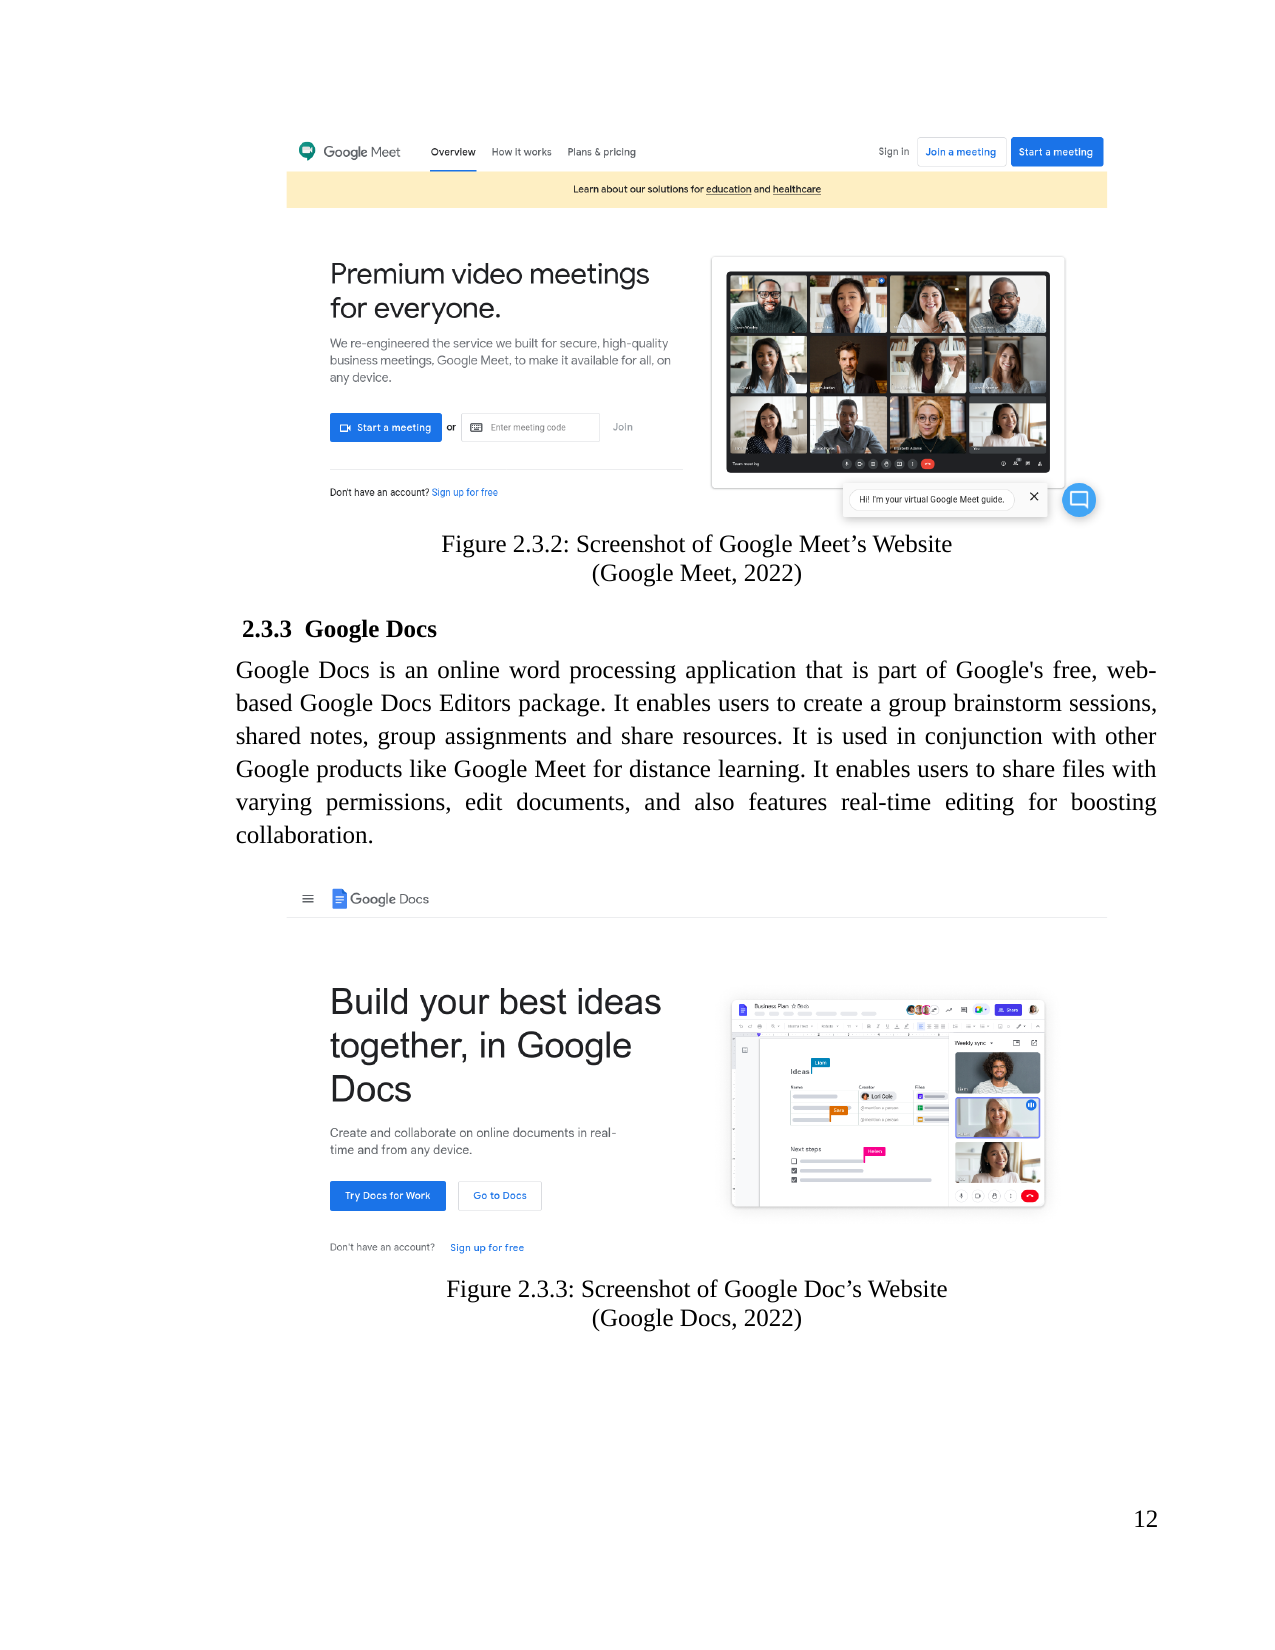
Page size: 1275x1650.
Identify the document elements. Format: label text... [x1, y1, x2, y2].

text Figure 2.3.2: Screenshot of Google Meet’s Website [287, 529, 1107, 557]
picture [286, 879, 1108, 1274]
text (Google Docs, 2022) [236, 1274, 1158, 1332]
subtitle Google Docs [236, 614, 1158, 642]
text (Google Meet, 2022) [236, 558, 1158, 587]
text Figure 2.3.3: Screenshot of Google Doc’s Website [287, 1274, 1107, 1303]
text [287, 867, 1107, 879]
picture [286, 132, 1108, 529]
text Google Docs is an online word processing application that is part of Google's free, web-based Google Docs Editors package. It enables users to create a group brainstorm sessions, shared notes, group assignments and share resources. It is used in conjunction with other Google products like Google Meet for distance learning. It enables users to share files with varying permissions, edit documents, and also features real-time editing for boosting collaboration. [236, 655, 1158, 849]
